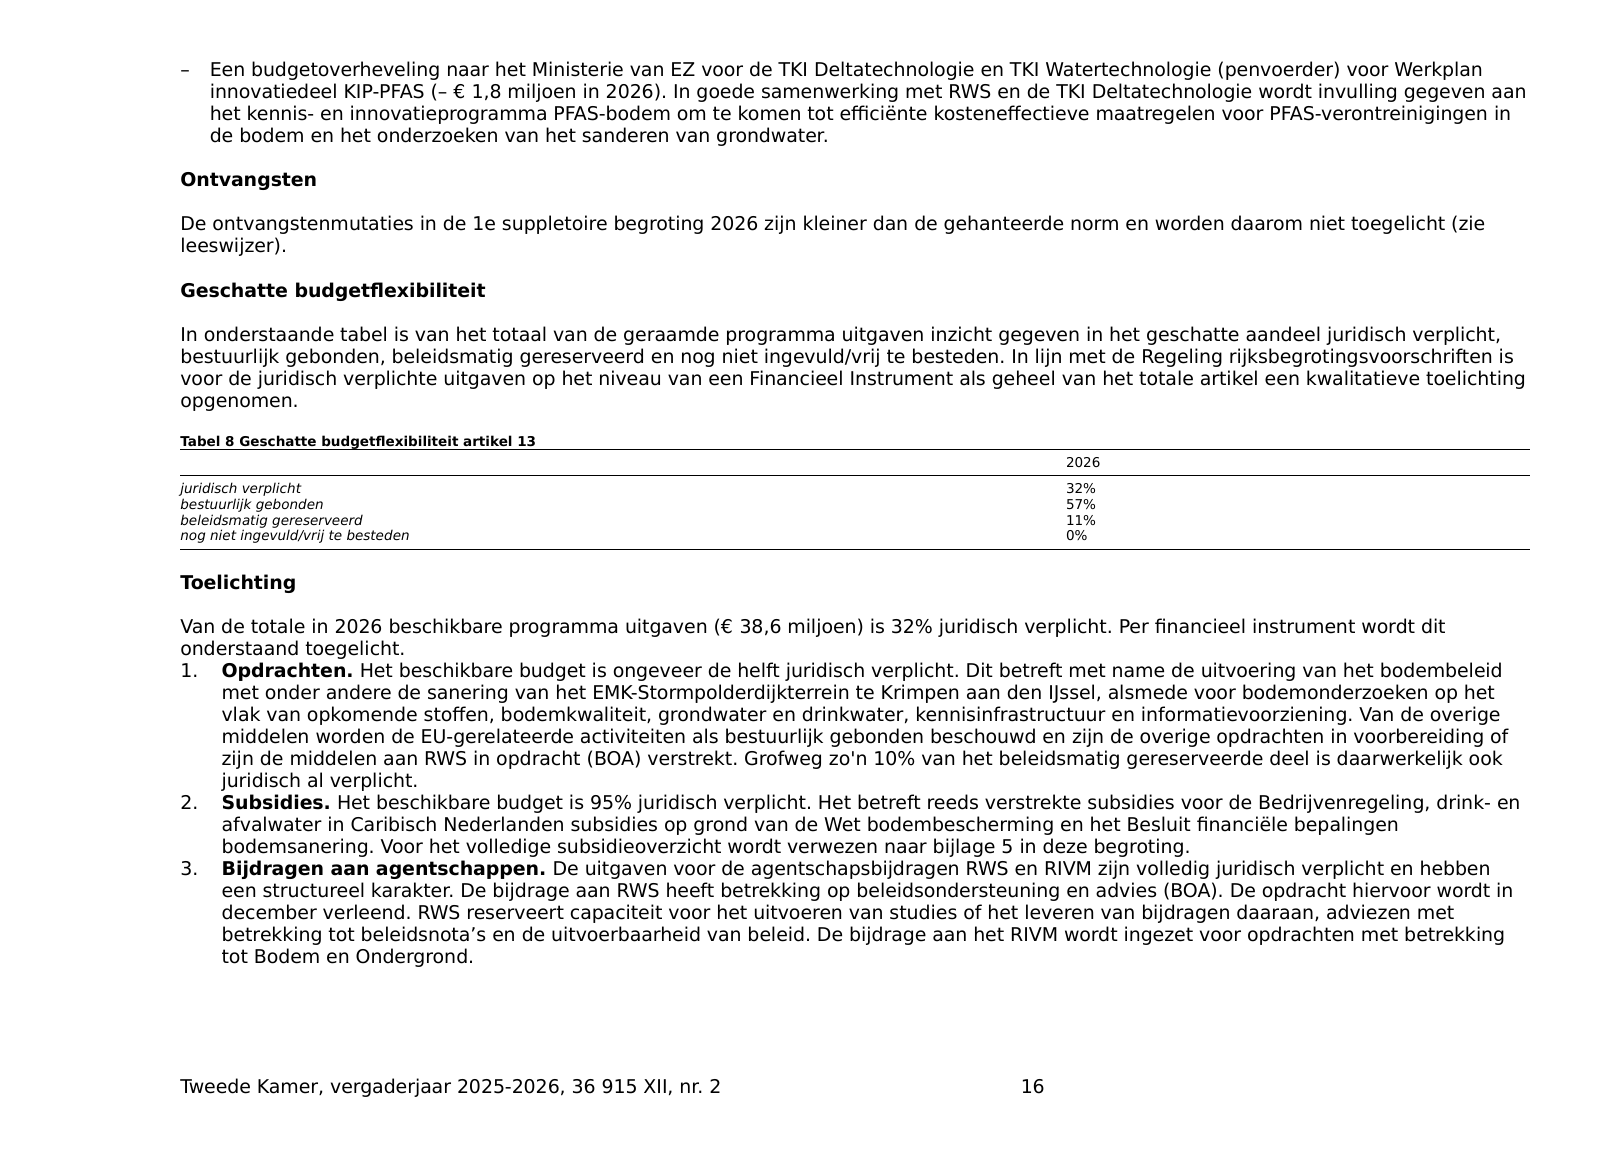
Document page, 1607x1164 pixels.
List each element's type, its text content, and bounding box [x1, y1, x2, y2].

text 1. Opdrachten. Het beschikbare budget is ongeveer de helft juridisch verplicht. Dit betreft met name de uitvoering van het bodembeleid met onder andere de sanering van het EMK-Stormpolderdijkterrein te Krimpen aan den IJssel, alsmede voor bodemonderzoeken op het vlak van opkomende stoffen, bodemkwaliteit, grondwater en drinkwater, kennisinfrastructuur en informatievoorziening. Van de overige middelen worden de EU-gerelateerde activiteiten als bestuurlijk gebonden beschouwd en zijn de overige opdrachten in voorbereiding of zijn de middelen aan RWS in opdracht (BOA) verstrekt. Grofweg zo'n 10% van het beleidsmatig gereserveerde deel is daarwerkelijk ook juridisch al verplicht. [180, 660, 1529, 792]
table_cell 32% [1060, 476, 1529, 497]
table_cell juridisch verplicht [180, 476, 1060, 497]
table_cell bestuurlijk gebonden [180, 497, 1060, 512]
table_cell nog niet ingevuld/vrij te besteden [180, 528, 1060, 549]
text De ontvangstenmutaties in de 1e suppletoire begroting 2026 zijn kleiner dan de gehanteerde norm en worden daarom niet toegelicht (zie leeswijzer). [180, 213, 1529, 257]
text 2. Subsidies. Het beschikbare budget is 95% juridisch verplicht. Het betreft reeds verstrekte subsidies voor de Bedrijvenregeling, drink- en afvalwater in Caribisch Nederlanden subsidies op grond van de Wet bodembescherming en het Besluit financiële bepalingen bodemsanering. Voor het volledige subsidieoverzicht wordt verwezen naar bijlage 5 in deze begroting. [180, 792, 1529, 858]
subtitle Toelichting [180, 572, 1529, 594]
table_cell beleidsmatig gereserveerd [180, 513, 1060, 528]
table_cell 2026 [1060, 450, 1529, 475]
text In onderstaande tabel is van het totaal van de geraamde programma uitgaven inzicht gegeven in het geschatte aandeel juridisch verplicht, bestuurlijk gebonden, beleidsmatig gereserveerd en nog niet ingevuld/vrij te besteden. In lijn met de Regeling rijksbegrotingsvoorschriften is voor de juridisch verplichte uitgaven op het niveau van een Financieel Instrument als geheel van het totale artikel een kwalitatieve toelichting opgenomen. [180, 324, 1529, 412]
table_cell [180, 450, 1060, 475]
subtitle Geschatte budgetflexibiliteit [180, 279, 1529, 301]
table_header Tabel 8 Geschatte budgetflexibiliteit artikel 13 [180, 434, 1529, 449]
text – Een budgetoverheveling naar het Ministerie van EZ voor de TKI Deltatechnologie en TKI Watertechnologie (penvoerder) voor Werkplan innovatiedeel KIP-PFAS (– € 1,8 miljoen in 2026). In goede samenwerking met RWS en de TKI Deltatechnologie wordt invulling gegeven aan het kennis- en innovatieprogramma PFAS-bodem om te komen tot efficiënte kosteneffectieve maatregelen voor PFAS-verontreinigingen in de bodem en het onderzoeken van het sanderen van grondwater. [180, 59, 1529, 147]
table_cell 11% [1060, 513, 1529, 528]
table_cell 57% [1060, 497, 1529, 512]
table_cell 0% [1060, 528, 1529, 549]
text 3. Bijdragen aan agentschappen. De uitgaven voor de agentschapsbijdragen RWS en RIVM zijn volledig juridisch verplicht en hebben een structureel karakter. De bijdrage aan RWS heeft betrekking op beleidsondersteuning en advies (BOA). De opdracht hiervoor wordt in december verleend. RWS reserveert capaciteit voor het uitvoeren van studies of het leveren van bijdragen daaraan, adviezen met betrekking tot beleidsnota’s en de uitvoerbaarheid van beleid. De bijdrage aan het RIVM wordt ingezet voor opdrachten met betrekking tot Bodem en Ondergrond. [180, 858, 1529, 968]
text Van de totale in 2026 beschikbare programma uitgaven (€ 38,6 miljoen) is 32% juridisch verplicht. Per financieel instrument wordt dit onderstaand toegelicht. [180, 616, 1529, 660]
subtitle Ontvangsten [180, 169, 1529, 191]
